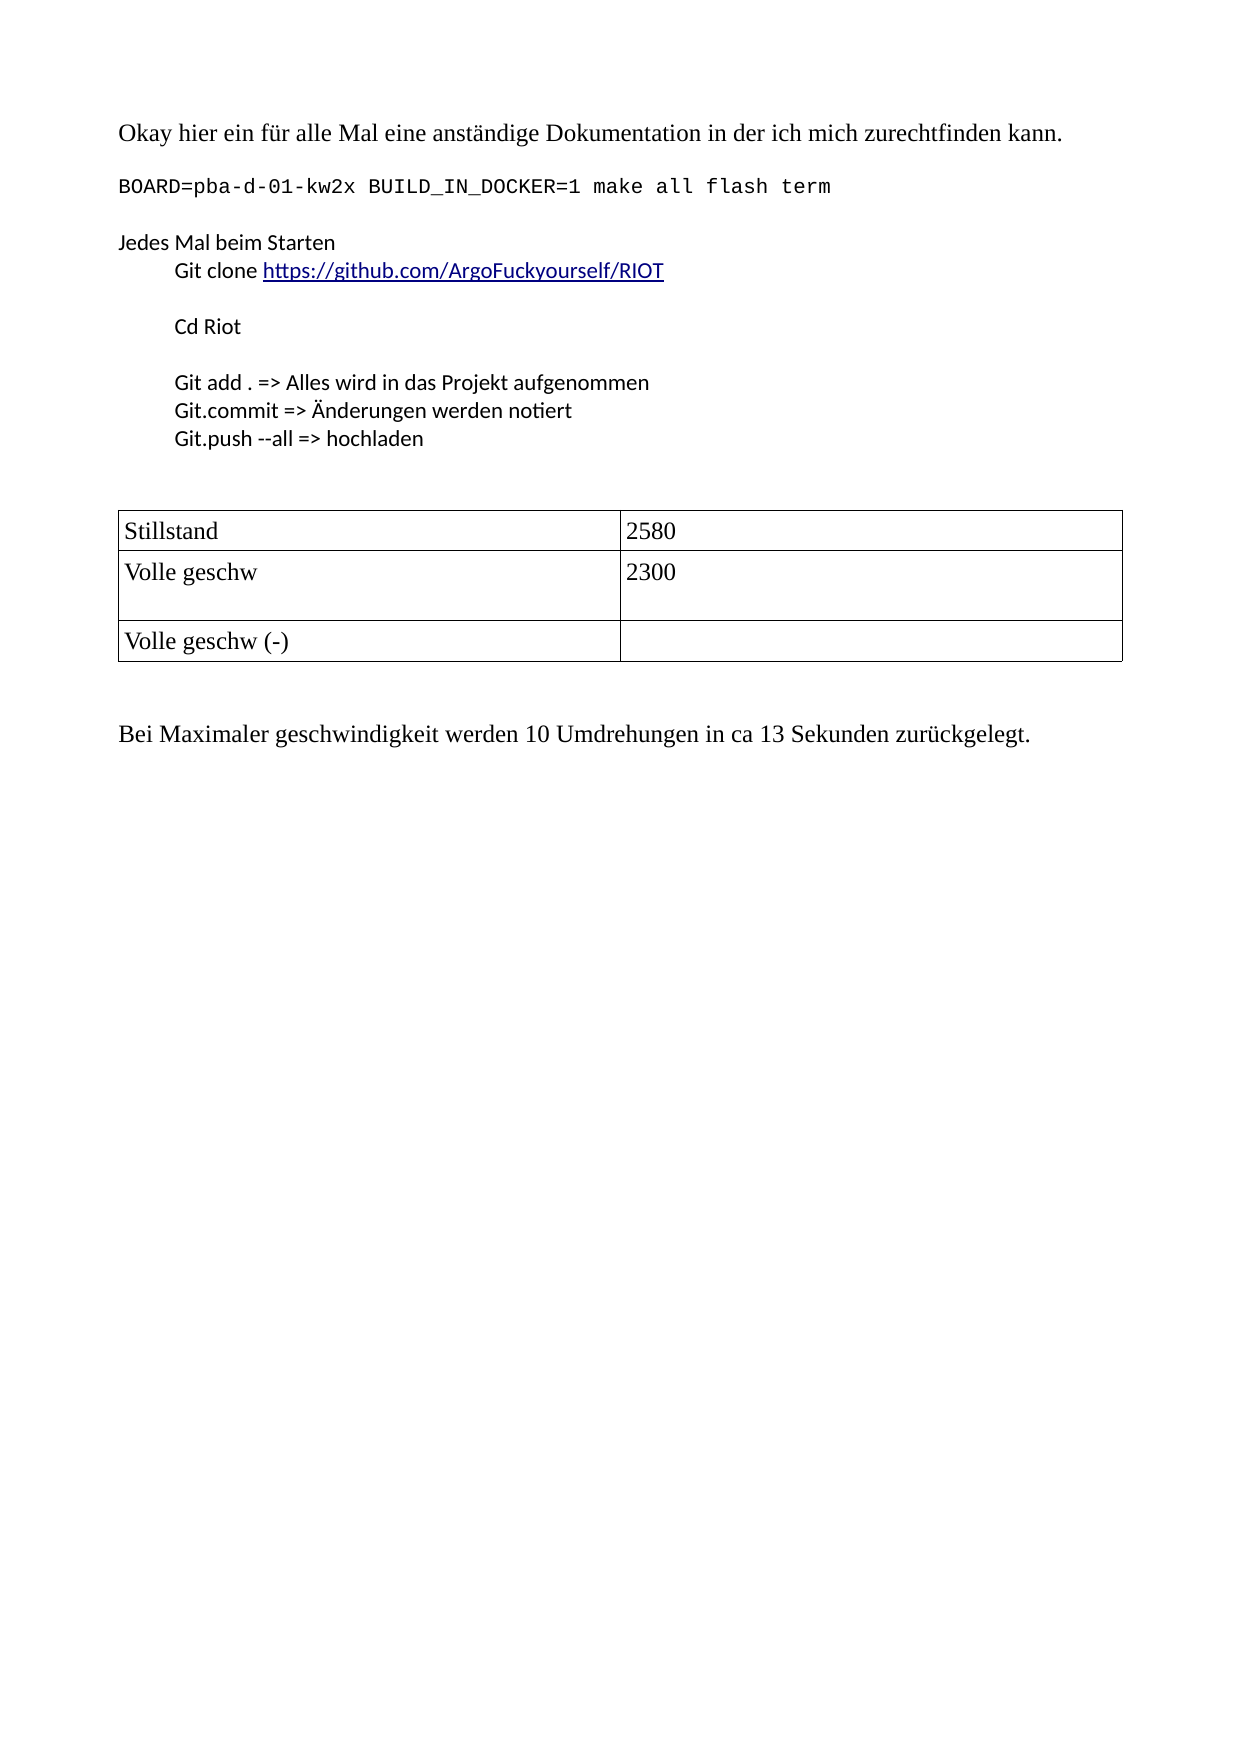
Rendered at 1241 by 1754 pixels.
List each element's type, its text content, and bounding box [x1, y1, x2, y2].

text Jedes Mal beim Starten [118, 228, 1122, 256]
table_header 2580 [621, 511, 1122, 550]
table_header Stillstand [119, 511, 620, 550]
text Cd Riot [174, 312, 1122, 340]
table_cell 2300 [621, 551, 1122, 620]
text BOARD=pba-d-01-kw2x BUILD_IN_DOCKER=1 make all flash term [118, 176, 1122, 199]
text Git.commit => Änderungen werden notiert [174, 396, 1122, 424]
text Git clone https://github.com/ArgoFuckyourself/RIOT [174, 256, 1122, 284]
text Bei Maximaler geschwindigkeit werden 10 Umdrehungen in ca 13 Sekunden zurückgelegt. [118, 719, 1122, 747]
table_cell Volle geschw (-) [119, 621, 620, 661]
text Git.push --all => hochladen [174, 424, 1122, 452]
text Git add . => Alles wird in das Projekt aufgenommen [174, 368, 1122, 396]
table_cell Volle geschw [119, 551, 620, 620]
table_cell [621, 621, 1122, 661]
text Okay hier ein für alle Mal eine anständige Dokumentation in der ich mich zurechtfinden kann. [118, 118, 1122, 147]
